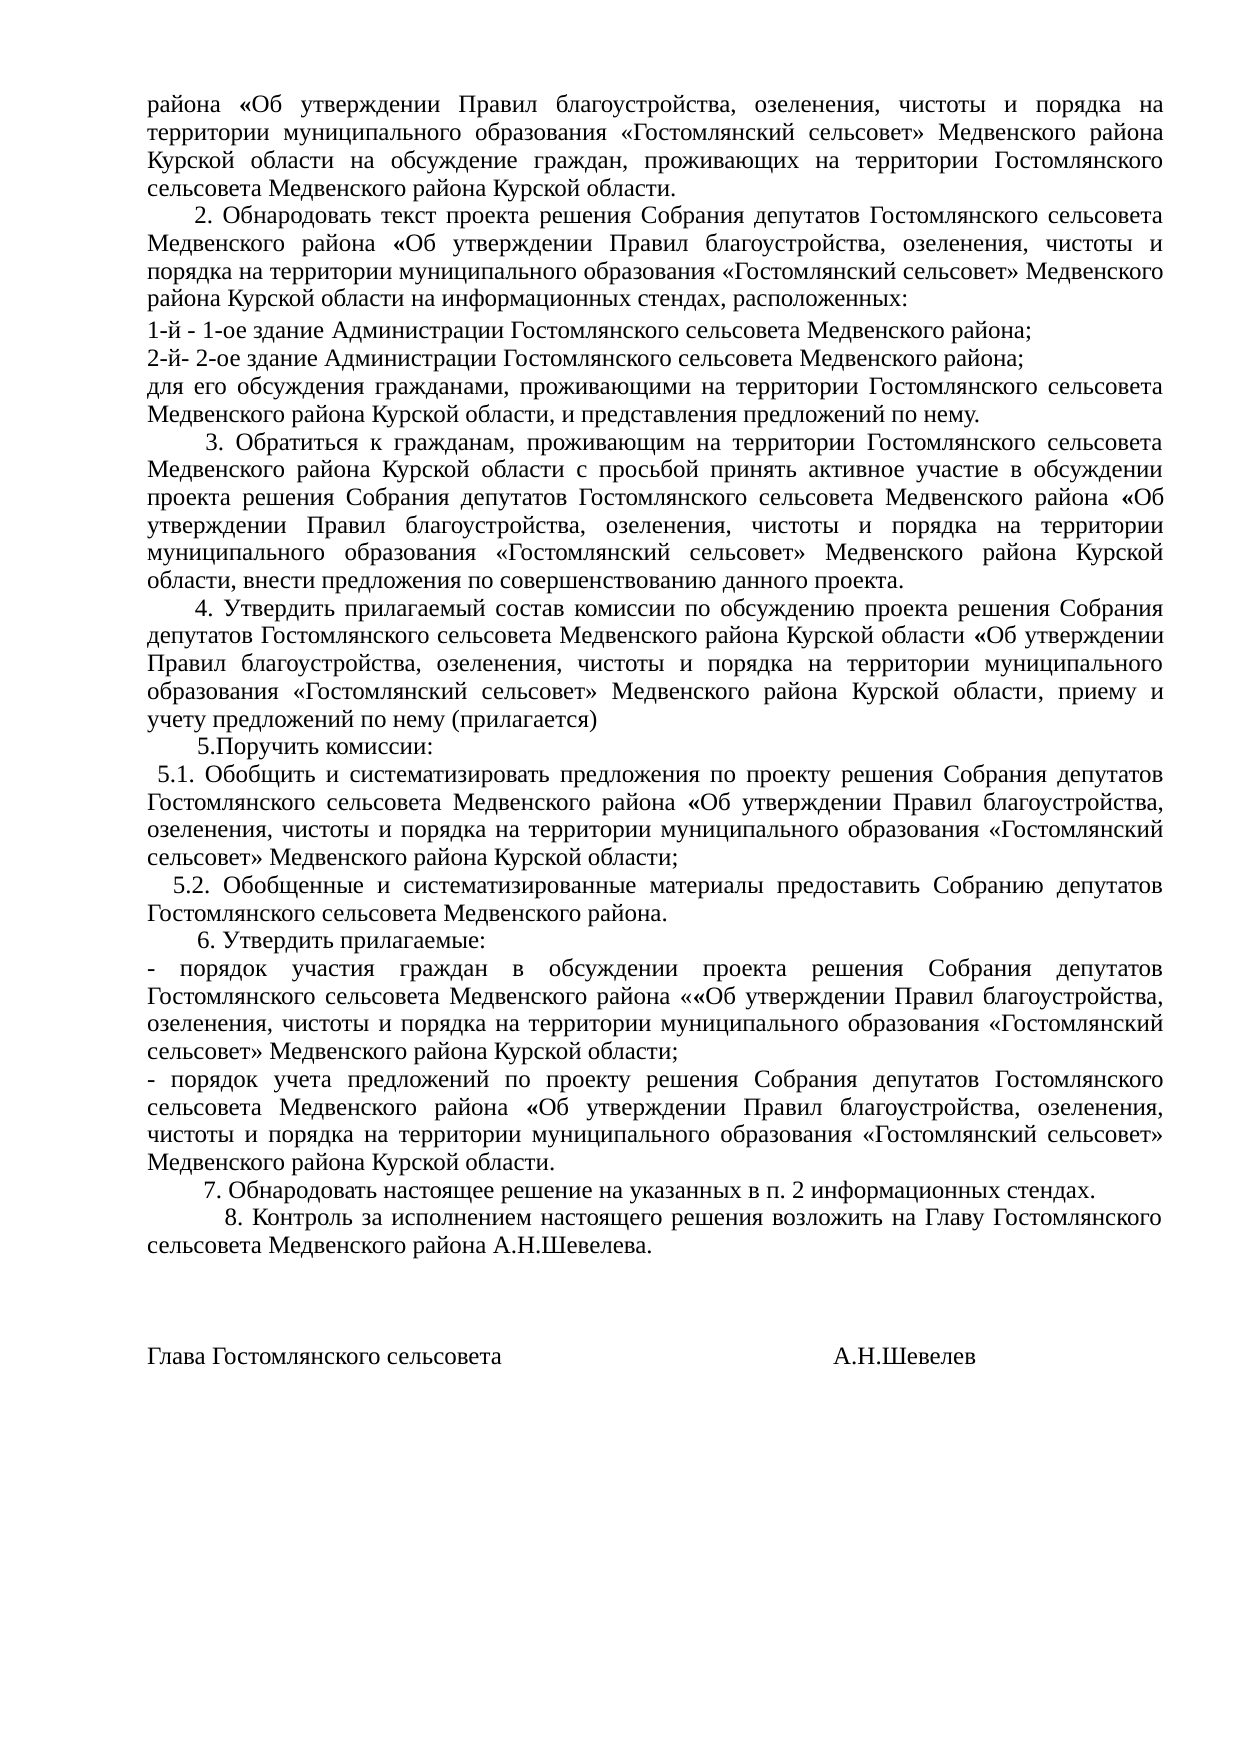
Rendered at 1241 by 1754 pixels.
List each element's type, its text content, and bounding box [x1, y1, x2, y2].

text Глава Гостомлянского сельсовета А.Н.Шевелев [147, 1342, 1164, 1370]
text района «Об утверждении Правил благоустройства, озеленения, чистоты и порядка на территории муниципального образования «Гостомлянский сельсовет» Медвенского района Курской области на обсуждение граждан, проживающих на территории Гостомлянского сельсовета Медвенского района Курской области. [147, 91, 1164, 201]
text 2-й- 2-ое здание Администрации Гостомлянского сельсовета Медвенского района; [147, 344, 1164, 372]
text 2. Обнародовать текст проекта решения Собрания депутатов Гостомлянского сельсовета Медвенского района «Об утверждении Правил благоустройства, озеленения, чистоты и порядка на территории муниципального образования «Гостомлянский сельсовет» Медвенского района Курской области на информационных стендах, расположенных: [147, 201, 1164, 312]
text 7. Обнародовать настоящее решение на указанных в п. 2 информационных стендах. [147, 1176, 1164, 1203]
text 4. Утвердить прилагаемый состав комиссии по обсуждению проекта решения Собрания депутатов Гостомлянского сельсовета Медвенского района Курской области «Об утверждении Правил благоустройства, озеленения, чистоты и порядка на территории муниципального образования «Гостомлянский сельсовет» Медвенского района Курской области, приему и учету предложений по нему (прилагается) [147, 594, 1164, 732]
text - порядок учета предложений по проекту решения Собрания депутатов Гостомлянского сельсовета Медвенского района «Об утверждении Правил благоустройства, озеленения, чистоты и порядка на территории муниципального образования «Гостомлянский сельсовет» Медвенского района Курской области. [147, 1065, 1164, 1176]
text 6. Утвердить прилагаемые: [147, 926, 1164, 954]
text 3. Обратиться к гражданам, проживающим на территории Гостомлянского сельсовета Медвенского района Курской области с просьбой принять активное участие в обсуждении проекта решения Собрания депутатов Гостомлянского сельсовета Медвенского района «Об утверждении Правил благоустройства, озеленения, чистоты и порядка на территории муниципального образования «Гостомлянский сельсовет» Медвенского района Курской области, внести предложения по совершенствованию данного проекта. [147, 428, 1164, 594]
text 5.2. Обобщенные и систематизированные материалы предоставить Собранию депутатов Гостомлянского сельсовета Медвенского района. [147, 871, 1164, 926]
text - порядок участия граждан в обсуждении проекта решения Собрания депутатов Гостомлянского сельсовета Медвенского района ««Об утверждении Правил благоустройства, озеленения, чистоты и порядка на территории муниципального образования «Гостомлянский сельсовет» Медвенского района Курской области; [147, 954, 1164, 1065]
text 8. Контроль за исполнением настоящего решения возложить на Главу Гостомлянского сельсовета Медвенского района А.Н.Шевелева. [147, 1203, 1164, 1259]
text для его обсуждения гражданами, проживающими на территории Гостомлянского сельсовета Медвенского района Курской области, и представления предложений по нему. [147, 372, 1164, 428]
text 5.1. Обобщить и систематизировать предложения по проекту решения Собрания депутатов Гостомлянского сельсовета Медвенского района «Об утверждении Правил благоустройства, озеленения, чистоты и порядка на территории муниципального образования «Гостомлянский сельсовет» Медвенского района Курской области; [147, 760, 1164, 871]
text 1-й - 1-ое здание Администрации Гостомлянского сельсовета Медвенского района; [147, 312, 1164, 344]
text 5.Поручить комиссии: [147, 732, 1164, 760]
